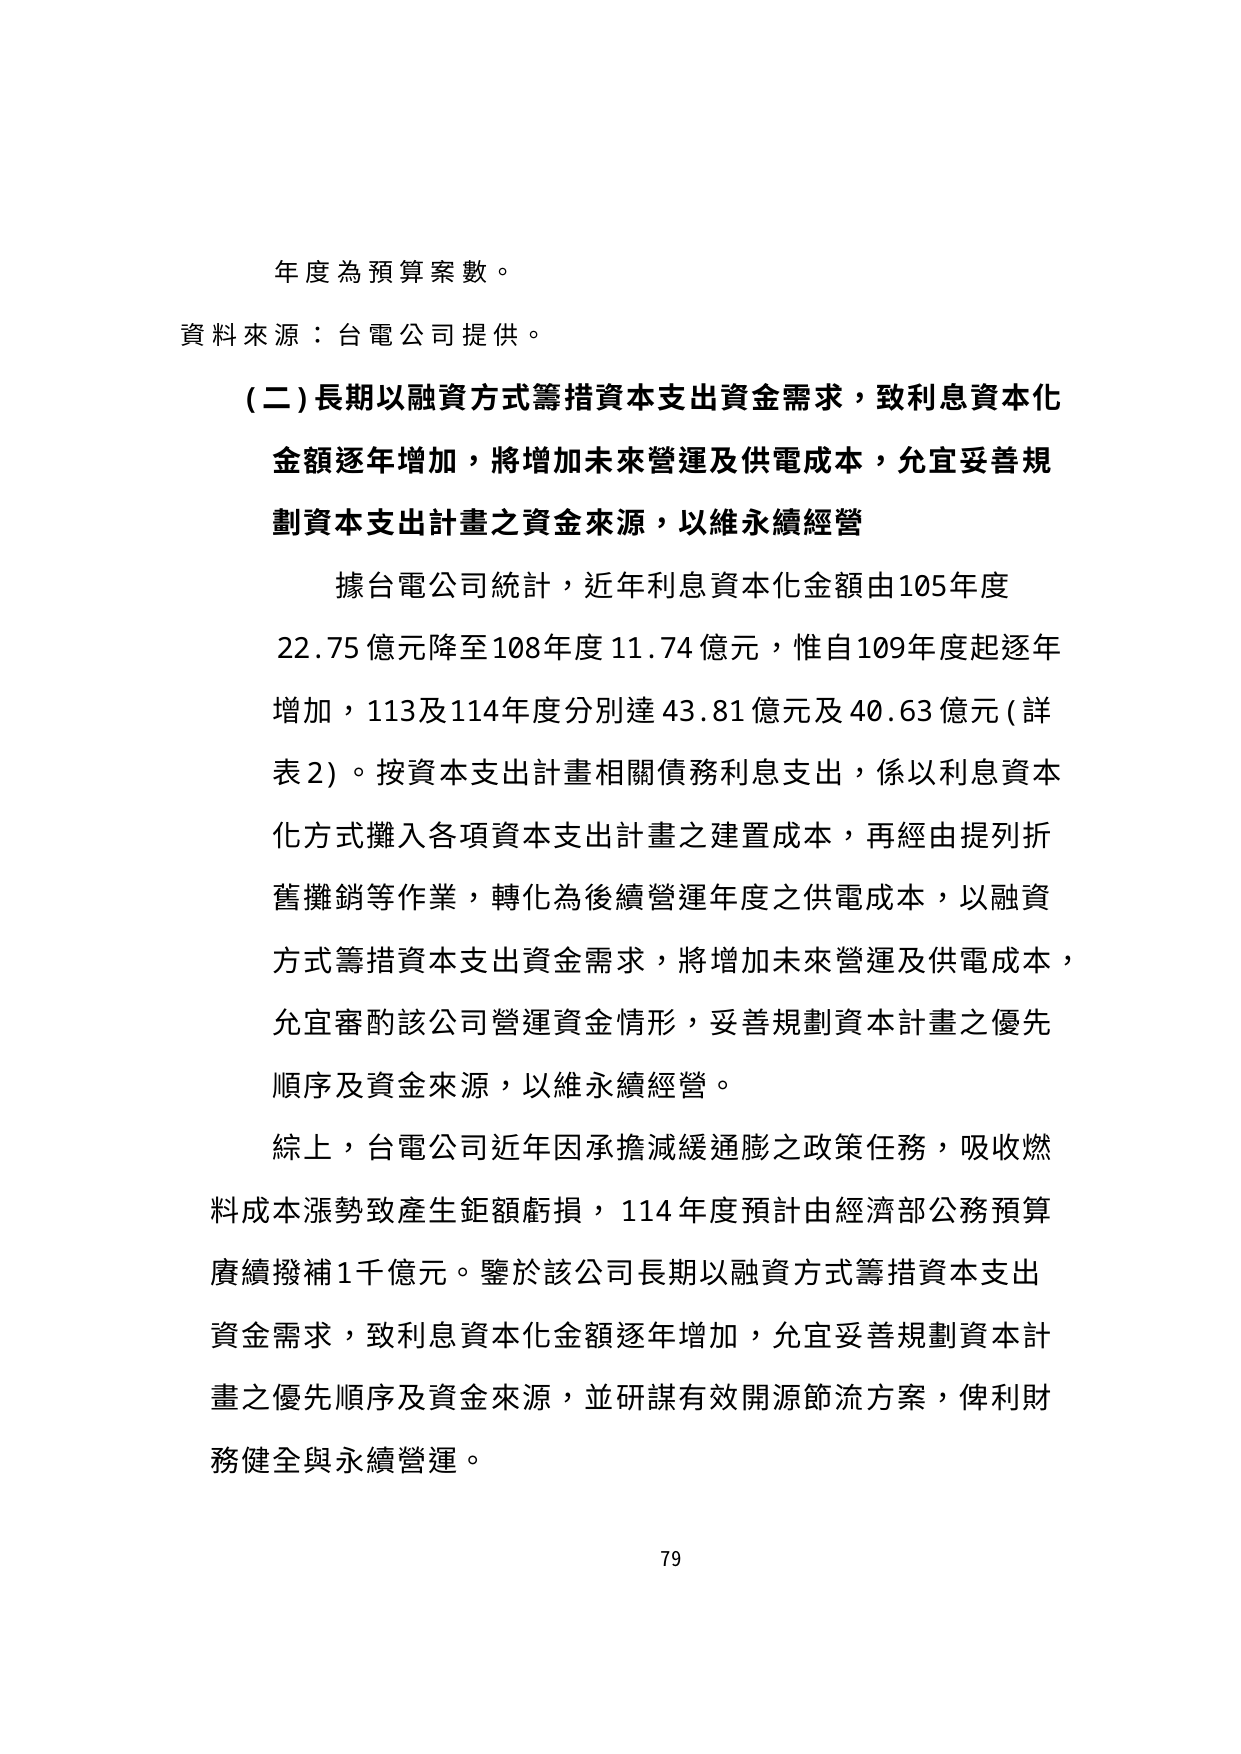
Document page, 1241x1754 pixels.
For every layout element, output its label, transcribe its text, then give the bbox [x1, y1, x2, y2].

text 年度為預算案數。 [153, 229, 1063, 292]
text (二)長期以融資方式籌措資本支出資金需求，致利息資本化金額逐年增加，將增加未來營運及供電成本，允宜妥善規劃資本支出計畫之資金來源，以維永續經營 [236, 354, 1063, 542]
text 據台電公司統計，近年利息資本化金額由105年度22.75億元降至108年度11.74億元，惟自109年度起逐年增加，113及114年度分別達43.81億元及40.63億元(詳表2)。按資本支出計畫相關債務利息支出，係以利息資本化方式攤入各項資本支出計畫之建置成本，再經由提列折舊攤銷等作業，轉化為後續營運年度之供電成本，以融資方式籌措資本支出資金需求，將增加未來營運及供電成本，允宜審酌該公司營運資金情形，妥善規劃資本計畫之優先順序及資金來源，以維永續經營。 [266, 542, 1063, 1104]
text 資料來源：台電公司提供。 [148, 292, 1063, 354]
text 綜上，台電公司近年因承擔減緩通膨之政策任務，吸收燃料成本漲勢致產生鉅額虧損，114年度預計由經濟部公務預算賡續撥補1千億元。鑒於該公司長期以融資方式籌措資本支出資金需求，致利息資本化金額逐年增加，允宜妥善規劃資本計畫之優先順序及資金來源，並研謀有效開源節流方案，俾利財務健全與永續營運。 [207, 1104, 1063, 1479]
